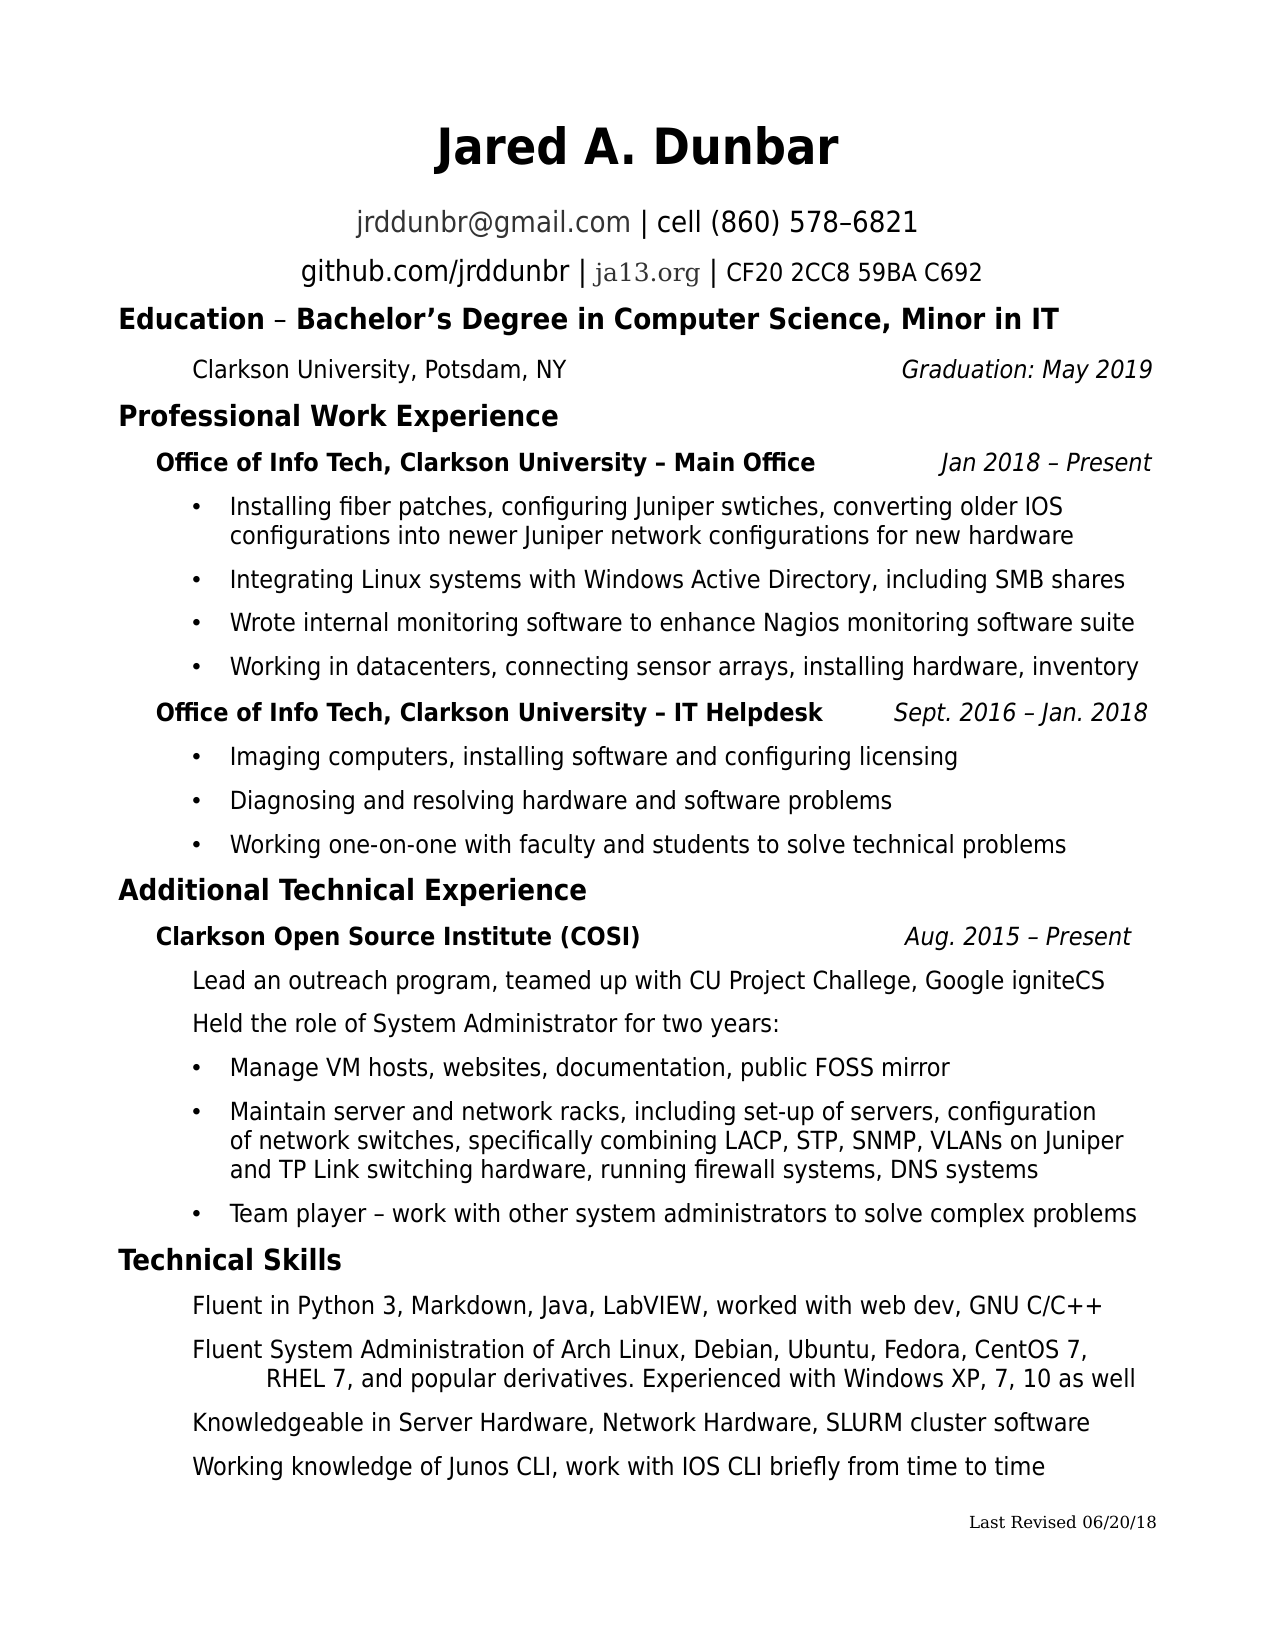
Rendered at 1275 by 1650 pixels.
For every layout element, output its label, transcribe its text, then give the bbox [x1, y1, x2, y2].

list Integrating Linux systems with Windows Active Directory, including SMB shares [192, 565, 1157, 594]
list Working in datacenters, connecting sensor arrays, installing hardware, inventory [192, 652, 1157, 682]
text Clarkson Open Source Institute (COSI) Aug. 2015 – Present [118, 922, 1157, 951]
list Manage VM hosts, websites, documentation, public FOSS mirror [192, 1053, 1157, 1082]
text Office of Info Tech, Clarkson University – IT Helpdesk Sept. 2016 – Jan. 2018 [118, 696, 1157, 728]
text Additional Technical Experience [118, 873, 1157, 907]
text Professional Work Experience [118, 400, 1157, 434]
list Maintain server and network racks, including set-up of servers, configuration [192, 1097, 1157, 1126]
text github.com/jrddunbr | ja13.org | CF20 2CC8 59BA C692 [118, 254, 1157, 288]
text Held the role of System Administrator for two years: [118, 1009, 1157, 1039]
text RHEL 7, and popular derivatives. Experienced with Windows XP, 7, 10 as well [118, 1364, 1157, 1393]
text Jared A. Dunbar [118, 118, 1157, 176]
text Fluent in Python 3, Markdown, Java, LabVIEW, worked with web dev, GNU C/C++ [118, 1291, 1157, 1321]
list Team player – work with other system administrators to solve complex problems [192, 1199, 1157, 1228]
text Education – Bachelor’s Degree in Computer Science, Minor in IT [118, 303, 1157, 337]
list Wrote internal monitoring software to enhance Nagios monitoring software suite [192, 609, 1157, 638]
list Installing fiber patches, configuring Juniper swtiches, converting older IOS configurations into newer Juniper network configurations for new hardware [192, 492, 1157, 550]
list of network switches, specifically combining LACP, STP, SNMP, VLANs on Juniper and TP Link switching hardware, running firewall systems, DNS systems [192, 1126, 1157, 1184]
list Diagnosing and resolving hardware and software problems [192, 786, 1157, 815]
text Clarkson University, Potsdam, NY Graduation: May 2019 [118, 351, 1157, 385]
list Imaging computers, installing software and configuring licensing [192, 742, 1157, 771]
list Working one-on-one with faculty and students to solve technical problems [192, 830, 1157, 859]
text Lead an outreach program, teamed up with CU Project Challege, Google igniteCS [118, 966, 1157, 995]
text Working knowledge of Junos CLI, work with IOS CLI briefly from time to time [118, 1452, 1157, 1481]
text Technical Skills [118, 1243, 1157, 1277]
text jrddunbr@gmail.com | cell (860) 578–6821 [118, 206, 1157, 239]
text Office of Info Tech, Clarkson University – Main Office Jan 2018 – Present [118, 448, 1157, 477]
text Knowledgeable in Server Hardware, Network Hardware, SLURM cluster software [118, 1408, 1157, 1437]
text Fluent System Administration of Arch Linux, Debian, Ubuntu, Fedora, CentOS 7, [118, 1335, 1157, 1364]
